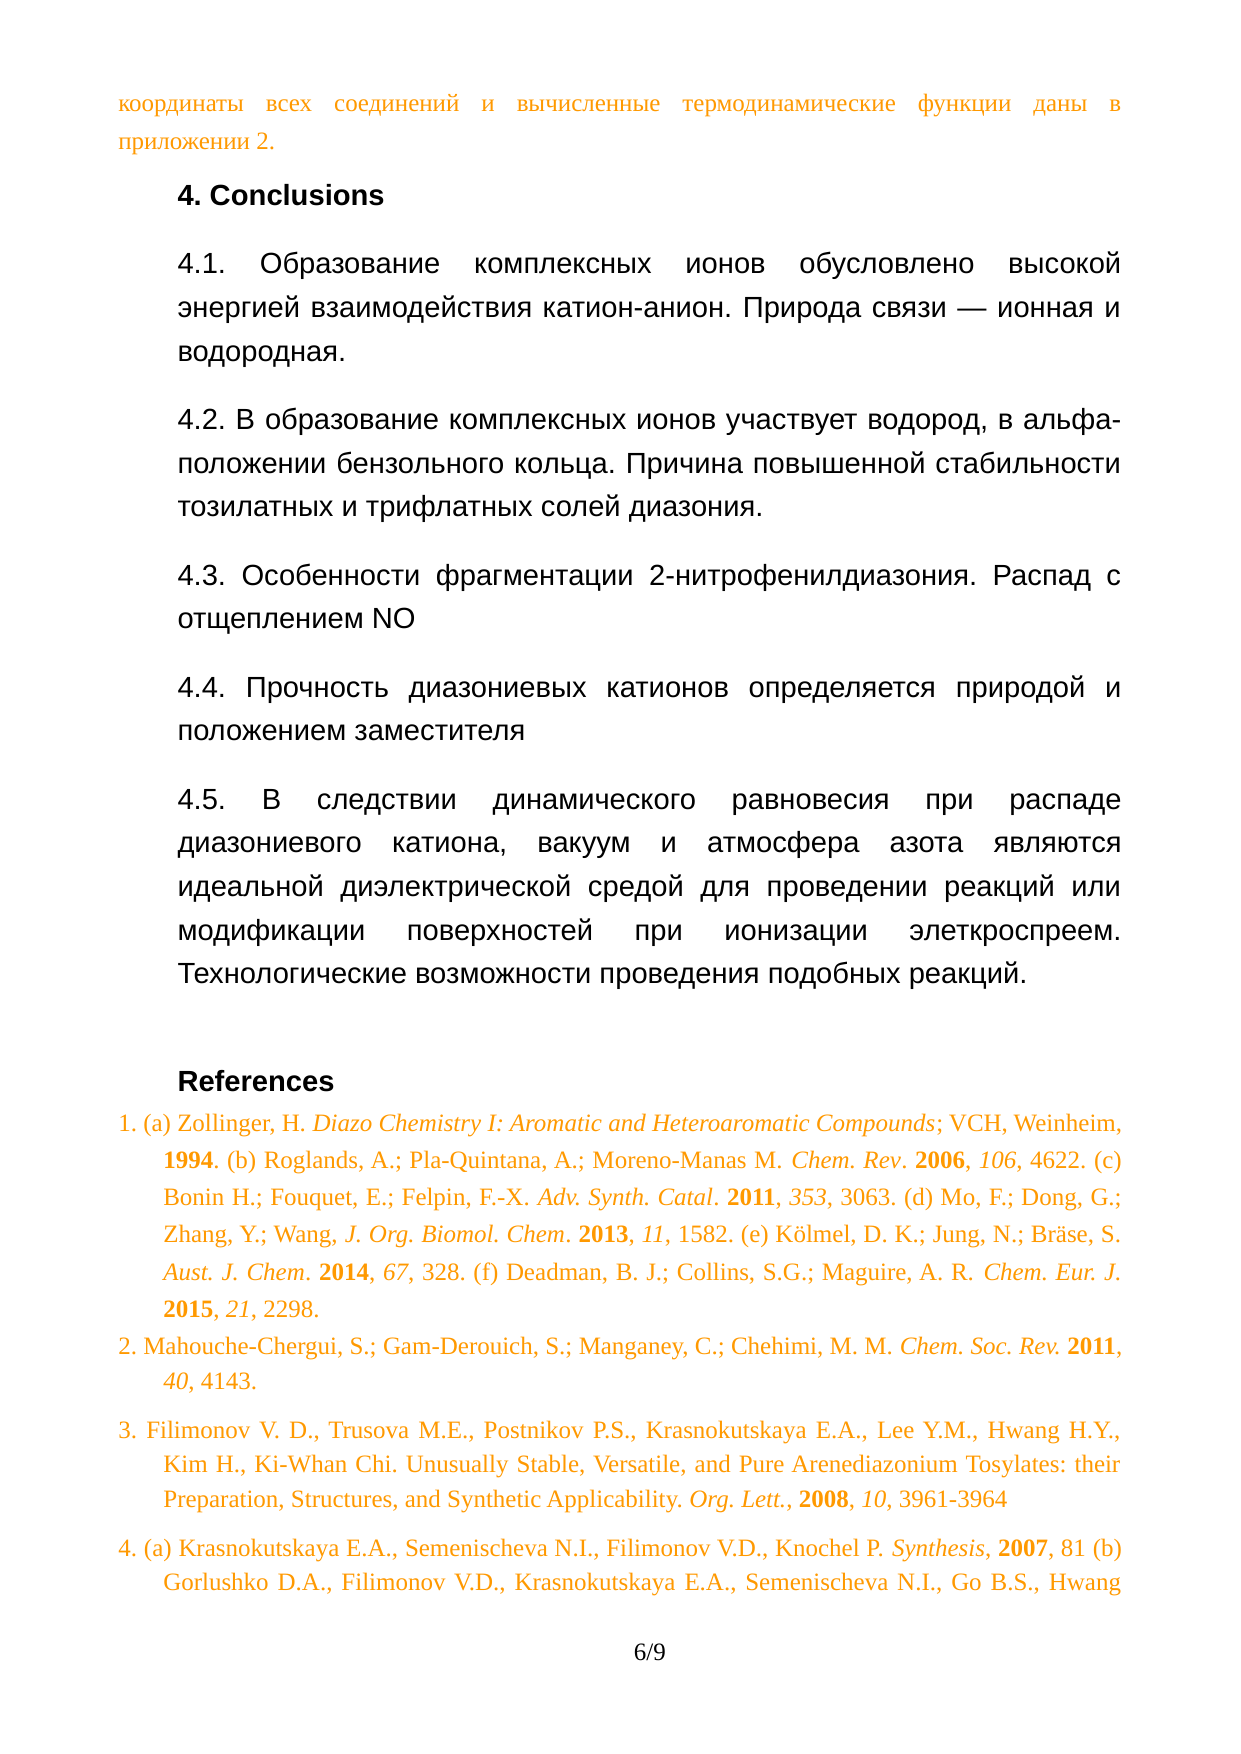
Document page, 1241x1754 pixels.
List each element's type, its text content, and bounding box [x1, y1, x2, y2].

list 1. (a) Zollinger, H. Diazo Chemistry I: Aromatic and Heteroaromatic Compounds; VCH, Weinheim, 1994. (b) Roglands, A.; Pla-Quintana, A.; Moreno-Manas M. Chem. Rev. 2006, 106, 4622. (c) Bonin H.; Fouquet, E.; Felpin, F.-X. Adv. Synth. Catal. 2011, 353, 3063. (d) Mo, F.; Dong, G.; Zhang, Y.; Wang, J. Org. Biomol. Chem. 2013, 11, 1582. (e) Kölmel, D. K.; Jung, N.; Bräse, S. Aust. J. Chem. 2014, 67, 328. (f) Deadman, B. J.; Collins, S.G.; Maguire, A. R. Chem. Eur. J. 2015, 21, 2298. [118, 1108, 1122, 1323]
list 4. (a) Krasnokutskaya E.A., Semenischeva N.I., Filimonov V.D., Knochel P. Synthesis, 2007, 81 (b) Gorlushko D.A., Filimonov V.D., Krasnokutskaya E.A., Semenischeva N.I., Go B.S., Hwang [118, 1533, 1122, 1596]
subtitle 4.3. Особенности фрагментации 2-нитрофенилдиазония. Распад с отщеплением NO [177, 558, 1122, 635]
subtitle 4. Conclusions [118, 178, 1122, 211]
subtitle 4.2. В образование комплексных ионов участвует водород, в альфа-положении бензольного кольца. Причина повышенной стабильности тозилатных и трифлатных солей диазония. [177, 402, 1122, 523]
text координаты всех соединений и вычисленные термодинамические функции даны в приложении 2. [118, 88, 1122, 154]
subtitle 4.5. В следствии динамического равновесия при распаде диазониевого катиона, вакуум и атмосфера азота являются идеальной диэлектрической средой для проведении реакций или модификации поверхностей при ионизации элеткроспреем. Технологические возможности проведения подобных реакций. [177, 782, 1122, 989]
subtitle 4.4. Прочность диазониевых катионов определяется природой и положением заместителя [177, 670, 1122, 747]
subtitle References [118, 1064, 1122, 1098]
subtitle 4.1. Образование комплексных ионов обусловлено высокой энергией взаимодействия катион-анион. Природа связи — ионная и водородная. [177, 246, 1122, 367]
list 3. Filimonov V. D., Trusova M.E., Postnikov P.S., Krasnokutskaya E.A., Lee Y.M., Hwang H.Y., Kim H., Ki-Whan Chi. Unusually Stable, Versatile, and Pure Arenediazonium Tosylates: their Preparation, Structures, and Synthetic Applicability. Org. Lett., 2008, 10, 3961-3964 [118, 1415, 1122, 1513]
list 2. Mahouche-Chergui, S.; Gam-Derouich, S.; Manganey, C.; Chehimi, M. M. Chem. Soc. Rev. 2011, 40, 4143. [118, 1331, 1122, 1395]
